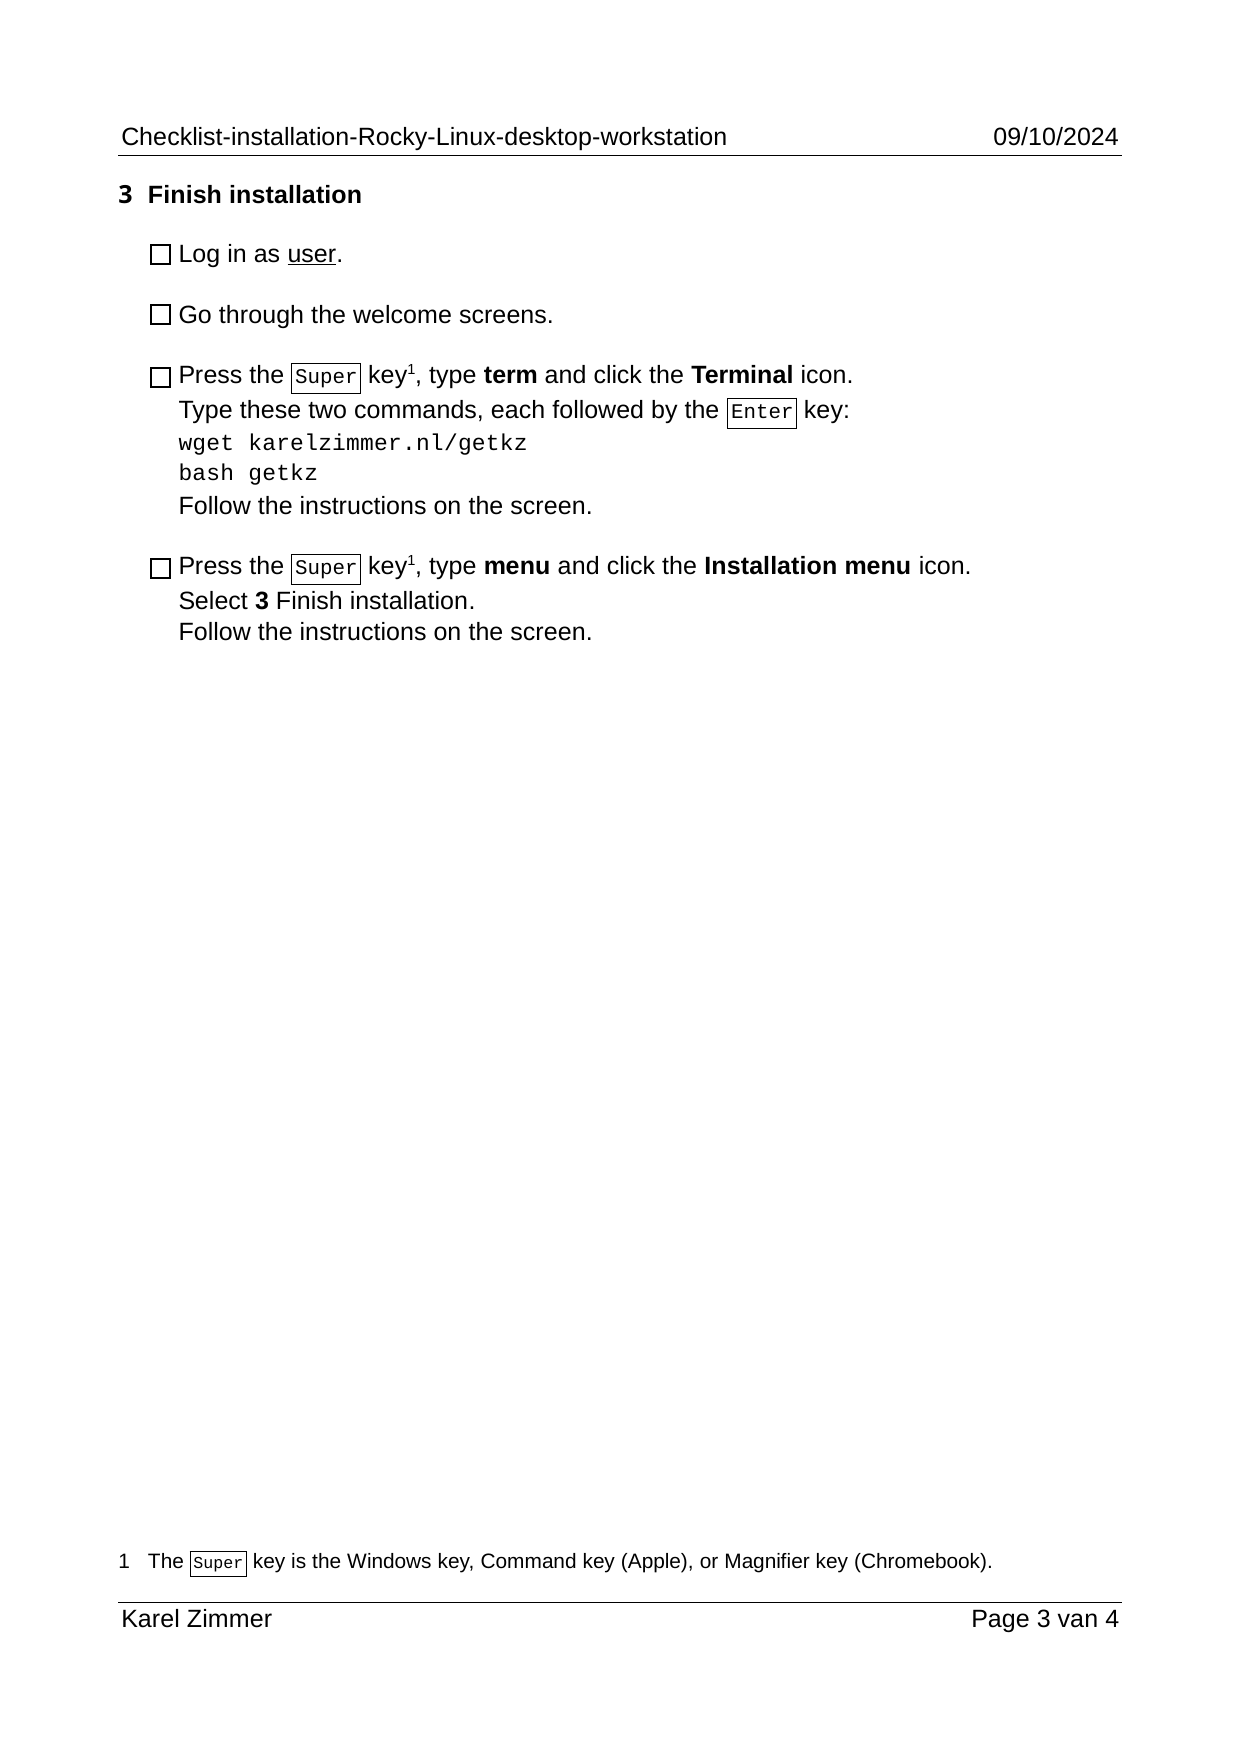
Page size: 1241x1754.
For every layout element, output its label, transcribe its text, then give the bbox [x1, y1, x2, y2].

table_cell [142, 521, 177, 551]
table_cell [118, 616, 142, 647]
table_header [142, 239, 177, 269]
table_cell [118, 395, 142, 430]
table_cell [142, 491, 177, 521]
table_cell [118, 269, 142, 300]
table_cell [118, 586, 142, 616]
table_header [118, 239, 142, 269]
table_cell [142, 430, 177, 460]
table_cell [118, 430, 142, 460]
table_cell [142, 300, 177, 330]
table_cell [118, 551, 142, 586]
table_cell Press the Super key, type term and click the Terminal icon. [177, 360, 1122, 395]
table_cell [142, 330, 177, 360]
table_cell [142, 551, 177, 586]
table_cell [142, 395, 177, 430]
table_cell [142, 616, 177, 647]
table_cell Follow the instructions on the screen. [177, 616, 1122, 647]
table_cell [142, 360, 177, 395]
table_cell [118, 360, 142, 395]
table_cell [118, 491, 142, 521]
table_cell [118, 460, 142, 491]
table_cell Go through the welcome screens. [177, 300, 1122, 330]
table_cell Select 3 Finish installation. [177, 586, 1122, 616]
table_cell Type these two commands, each followed by the Enter key: [177, 395, 1122, 430]
table_cell [177, 269, 1122, 300]
table_cell [142, 460, 177, 491]
table_cell [118, 330, 142, 360]
list Finish installation [118, 177, 1122, 211]
table_cell [177, 521, 1122, 551]
table_cell [118, 521, 142, 551]
table_cell [142, 586, 177, 616]
table_cell [118, 300, 142, 330]
table_cell Press the Super key1, type menu and click the Installation menu icon. [177, 551, 1122, 586]
table_cell [142, 269, 177, 300]
table_cell wget karelzimmer.nl/getkz [177, 430, 1122, 460]
table_cell [177, 330, 1122, 360]
table_cell Follow the instructions on the screen. [177, 491, 1122, 521]
table_cell bash getkz [177, 460, 1122, 491]
table_header Log in as USER. [177, 239, 1122, 269]
